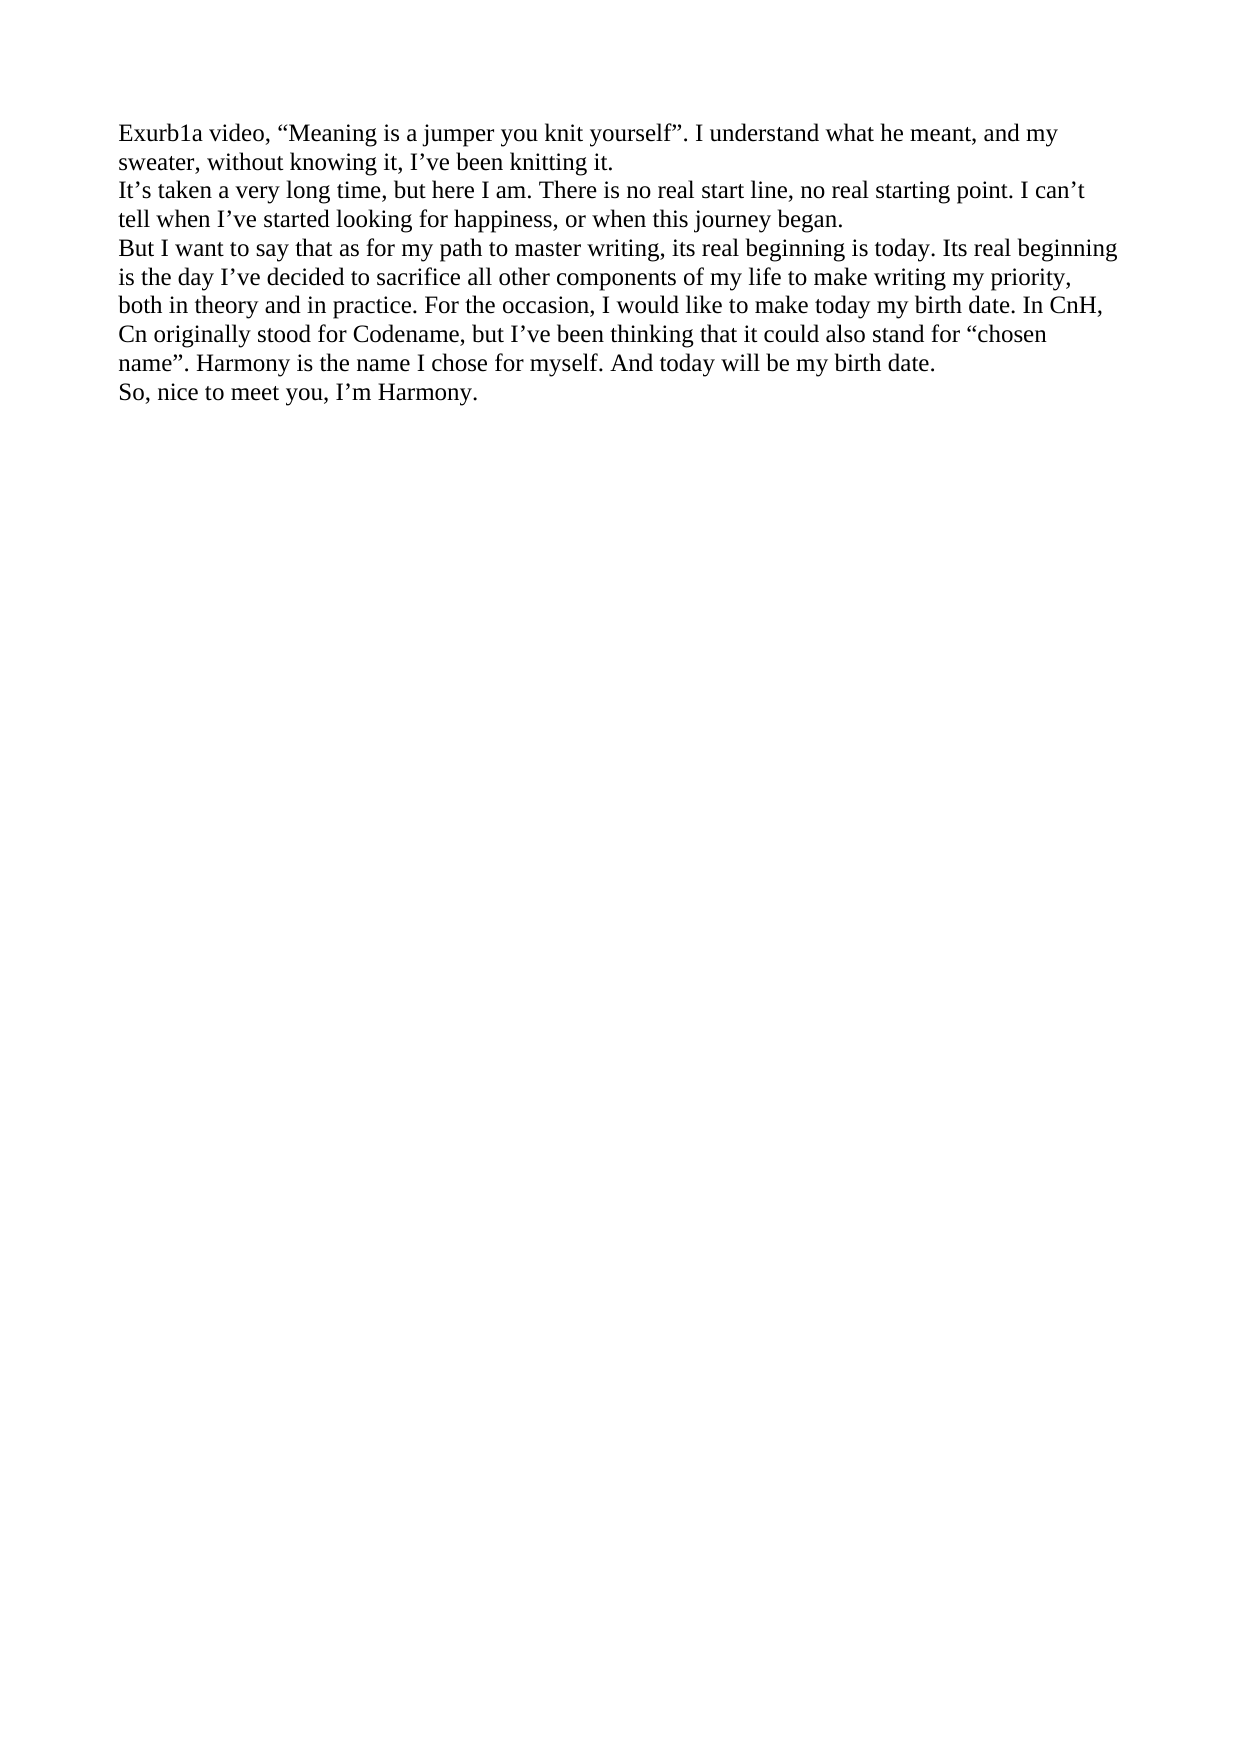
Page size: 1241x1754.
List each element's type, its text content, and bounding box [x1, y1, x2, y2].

text So, nice to meet you, I’m Harmony. [118, 377, 1122, 406]
text It’s taken a very long time, but here I am. There is no real start line, no real starting point. I can’t tell when I’ve started looking for happiness, or when this journey began. [118, 176, 1122, 233]
text Exurb1a video, “Meaning is a jumper you knit yourself”. I understand what he meant, and my sweater, without knowing it, I’ve been knitting it. [118, 118, 1122, 176]
text But I want to say that as for my path to master writing, its real beginning is today. Its real beginning is the day I’ve decided to sacrifice all other components of my life to make writing my priority, both in theory and in practice. For the occasion, I would like to make today my birth date. In CnH, Cn originally stood for Codename, but I’ve been thinking that it could also stand for “chosen name”. Harmony is the name I chose for myself. And today will be my birth date. [118, 233, 1122, 377]
